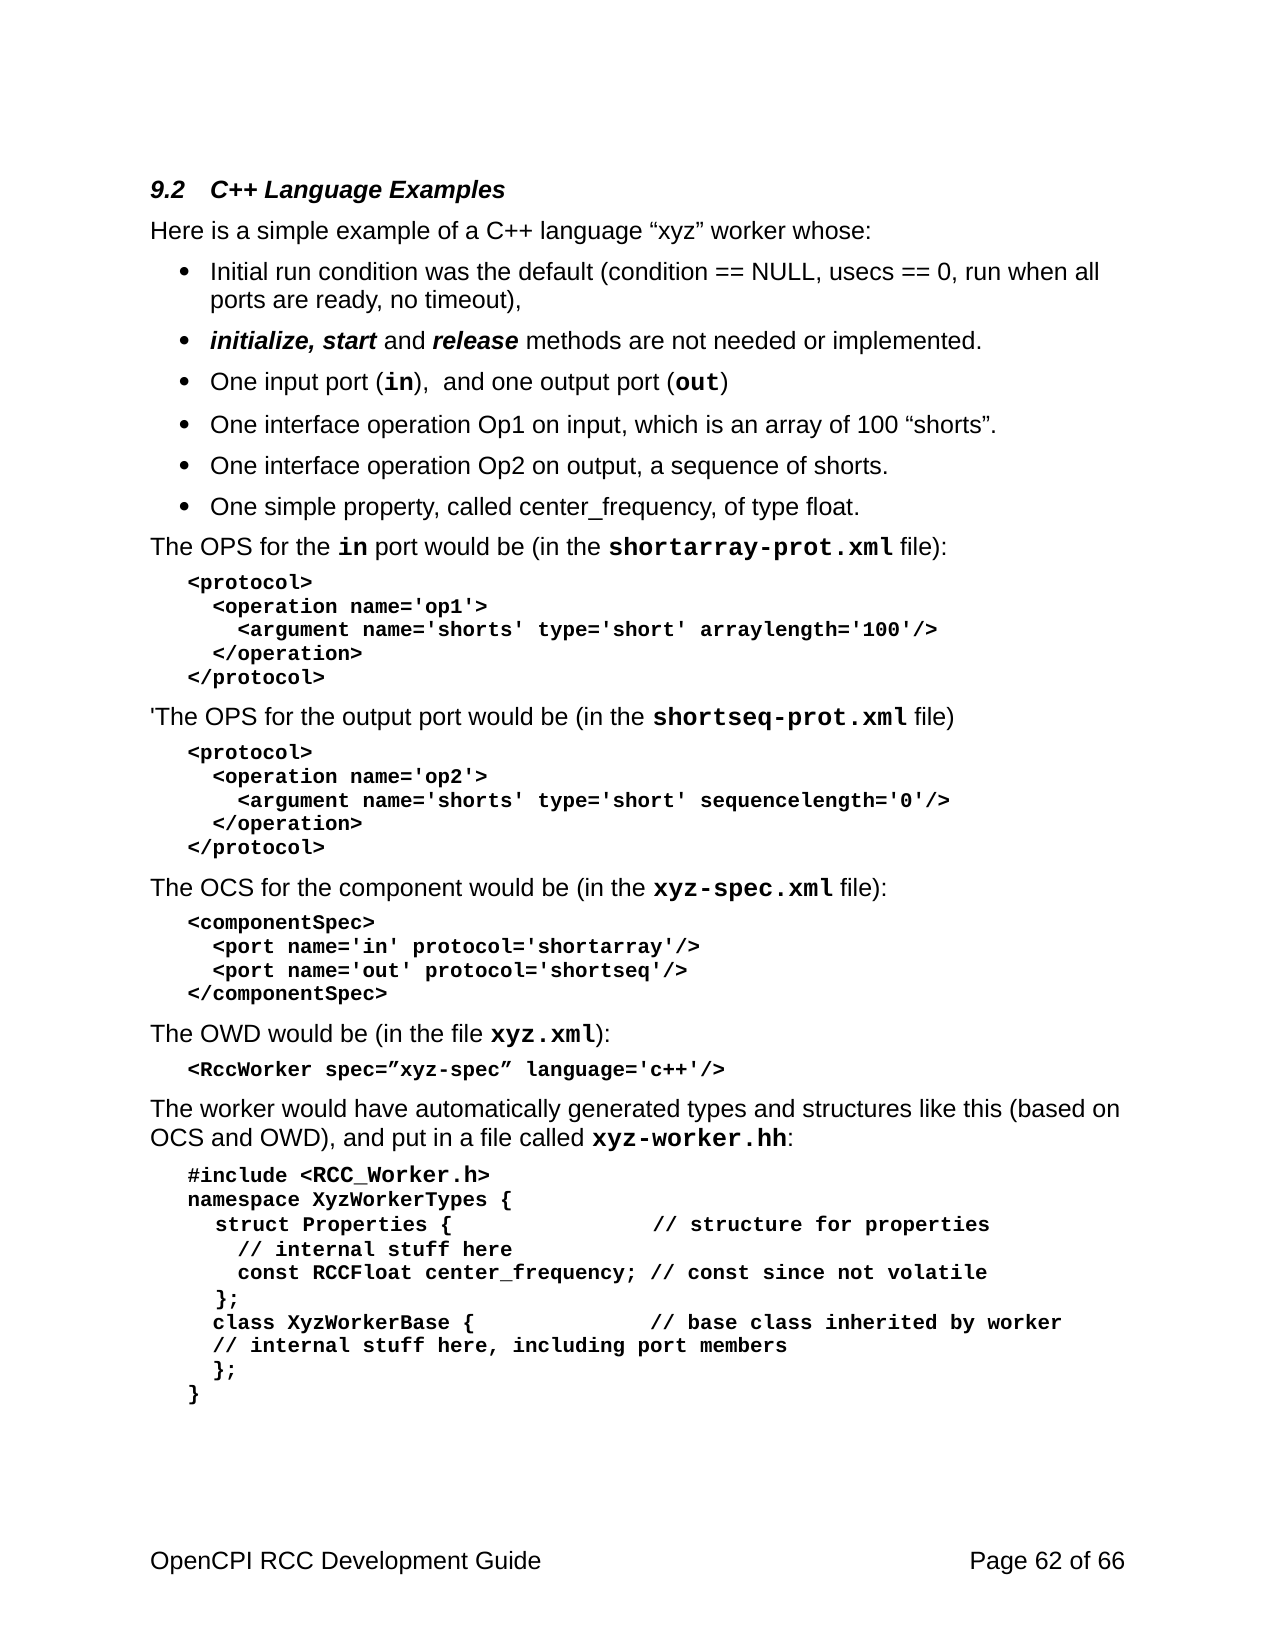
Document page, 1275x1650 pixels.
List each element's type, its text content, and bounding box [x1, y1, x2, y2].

text 'The OPS for the output port would be (in the shortseq-prot.xml file) [150, 702, 1125, 733]
text The worker would have automatically generated types and structures like this (based on OCS and OWD), and put in a file called xyz-worker.hh: [150, 1094, 1125, 1154]
list One input port (in), and one output port (out) [180, 367, 1125, 398]
list One simple property, called center_frequency, of type float. [180, 491, 1125, 520]
text #include <RCC_Worker.h> namespace XyzWorkerTypes { struct Properties { // structure for properties // internal stuff here const RCCFloat center_frequency; // const since not volatile }; class XyzWorkerBase { // base class inherited by worker // internal stuff here, including port members }; } [187, 1163, 1125, 1406]
list One interface operation Op1 on input, which is an array of 100 “shorts”. [180, 410, 1125, 439]
text The OWD would be (in the file xyz.xml): [150, 1019, 1125, 1050]
text The OCS for the component would be (in the xyz-spec.xml file): [150, 872, 1125, 903]
text <protocol> <operation name='op1'> <argument name='shorts' type='short' arraylength='100'/> </operation> </protocol> [187, 572, 1125, 690]
text <componentSpec> <port name='in' protocol='shortarray'/> <port name='out' protocol='shortseq'/> </componentSpec> [187, 912, 1125, 1007]
text <RccWorker spec=”xyz-spec” language='c++'/> [187, 1059, 1125, 1082]
text Here is a simple example of a C++ language “xyz” worker whose: [150, 216, 1125, 244]
list initialize, start and release methods are not needed or implemented. [180, 326, 1125, 355]
text <protocol> <operation name='op2'> <argument name='shorts' type='short' sequencelength='0'/> </operation> </protocol> [187, 742, 1125, 861]
list One interface operation Op2 on output, a sequence of shorts. [180, 451, 1125, 479]
subtitle C++ Language Examples [150, 175, 1125, 204]
list Initial run condition was the default (condition == NULL, usecs == 0, run when all ports are ready, no timeout), [180, 256, 1125, 314]
text The OPS for the in port would be (in the shortarray-prot.xml file): [150, 532, 1125, 563]
